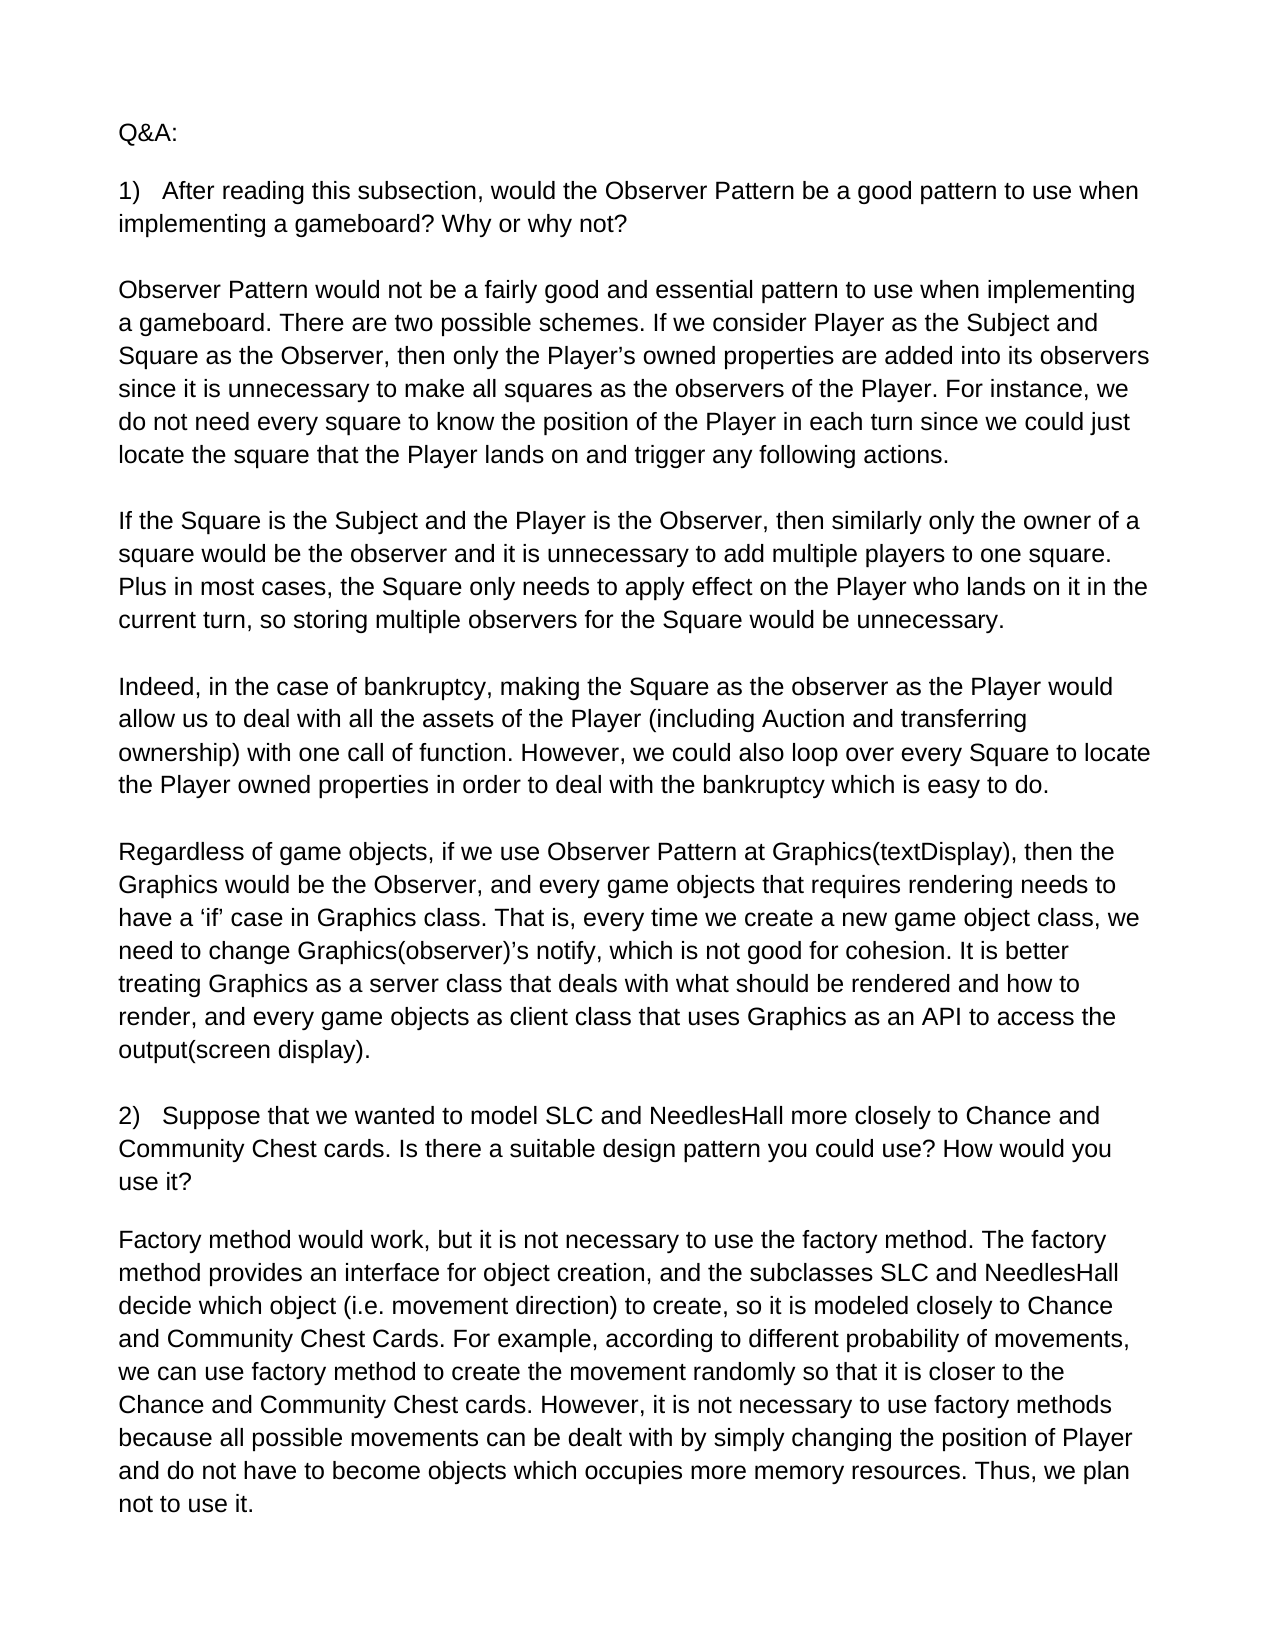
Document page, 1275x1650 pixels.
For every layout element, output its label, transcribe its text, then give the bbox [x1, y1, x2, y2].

text Q&A: [118, 118, 1157, 147]
text Observer Pattern would not be a fairly good and essential pattern to use when implementing a gameboard. There are two possible schemes. If we consider Player as the Subject and Square as the Observer, then only the Player’s owned properties are added into its observers since it is unnecessary to make all squares as the observers of the Player. For instance, we do not need every square to know the position of the Player in each turn since we could just locate the square that the Player lands on and trigger any following actions. [118, 275, 1157, 469]
text 1) After reading this subsection, would the Observer Pattern be a good pattern to use when implementing a gameboard? Why or why not? [118, 176, 1157, 238]
text Factory method would work, but it is not necessary to use the factory method. The factory method provides an interface for object creation, and the subclasses SLC and NeedlesHall decide which object (i.e. movement direction) to create, so it is modeled closely to Chance and Community Chest Cards. For example, according to different probability of movements, we can use factory method to create the movement randomly so that it is closer to the Chance and Community Chest cards. However, it is not necessary to use factory methods because all possible movements can be dealt with by simply changing the position of Player and do not have to become objects which occupies more memory resources. Thus, we plan not to use it. [118, 1225, 1157, 1518]
text If the Square is the Subject and the Player is the Observer, then similarly only the owner of a square would be the observer and it is unnecessary to add multiple players to one square. Plus in most cases, the Square only needs to apply effect on the Player who lands on it in the current turn, so storing multiple observers for the Square would be unnecessary. [118, 506, 1157, 634]
text Indeed, in the case of bankruptcy, making the Square as the observer as the Player would allow us to deal with all the assets of the Player (including Auction and transferring ownership) with one call of function. However, we could also loop over every Square to locate the Player owned properties in order to deal with the bankruptcy which is easy to do. [118, 671, 1157, 799]
text 2) Suppose that we wanted to model SLC and NeedlesHall more closely to Chance and Community Chest cards. Is there a suitable design pattern you could use? How would you use it? [118, 1101, 1157, 1196]
text Regardless of game objects, if we use Observer Pattern at Graphics(textDisplay), then the Graphics would be the Observer, and every game objects that requires rendering needs to have a ‘if’ case in Graphics class. That is, every time we create a new game object class, we need to change Graphics(observer)’s notify, which is not good for cohesion. It is better treating Graphics as a server class that deals with what should be rendered and how to render, and every game objects as client class that uses Graphics as an API to access the output(screen display). [118, 837, 1157, 1063]
